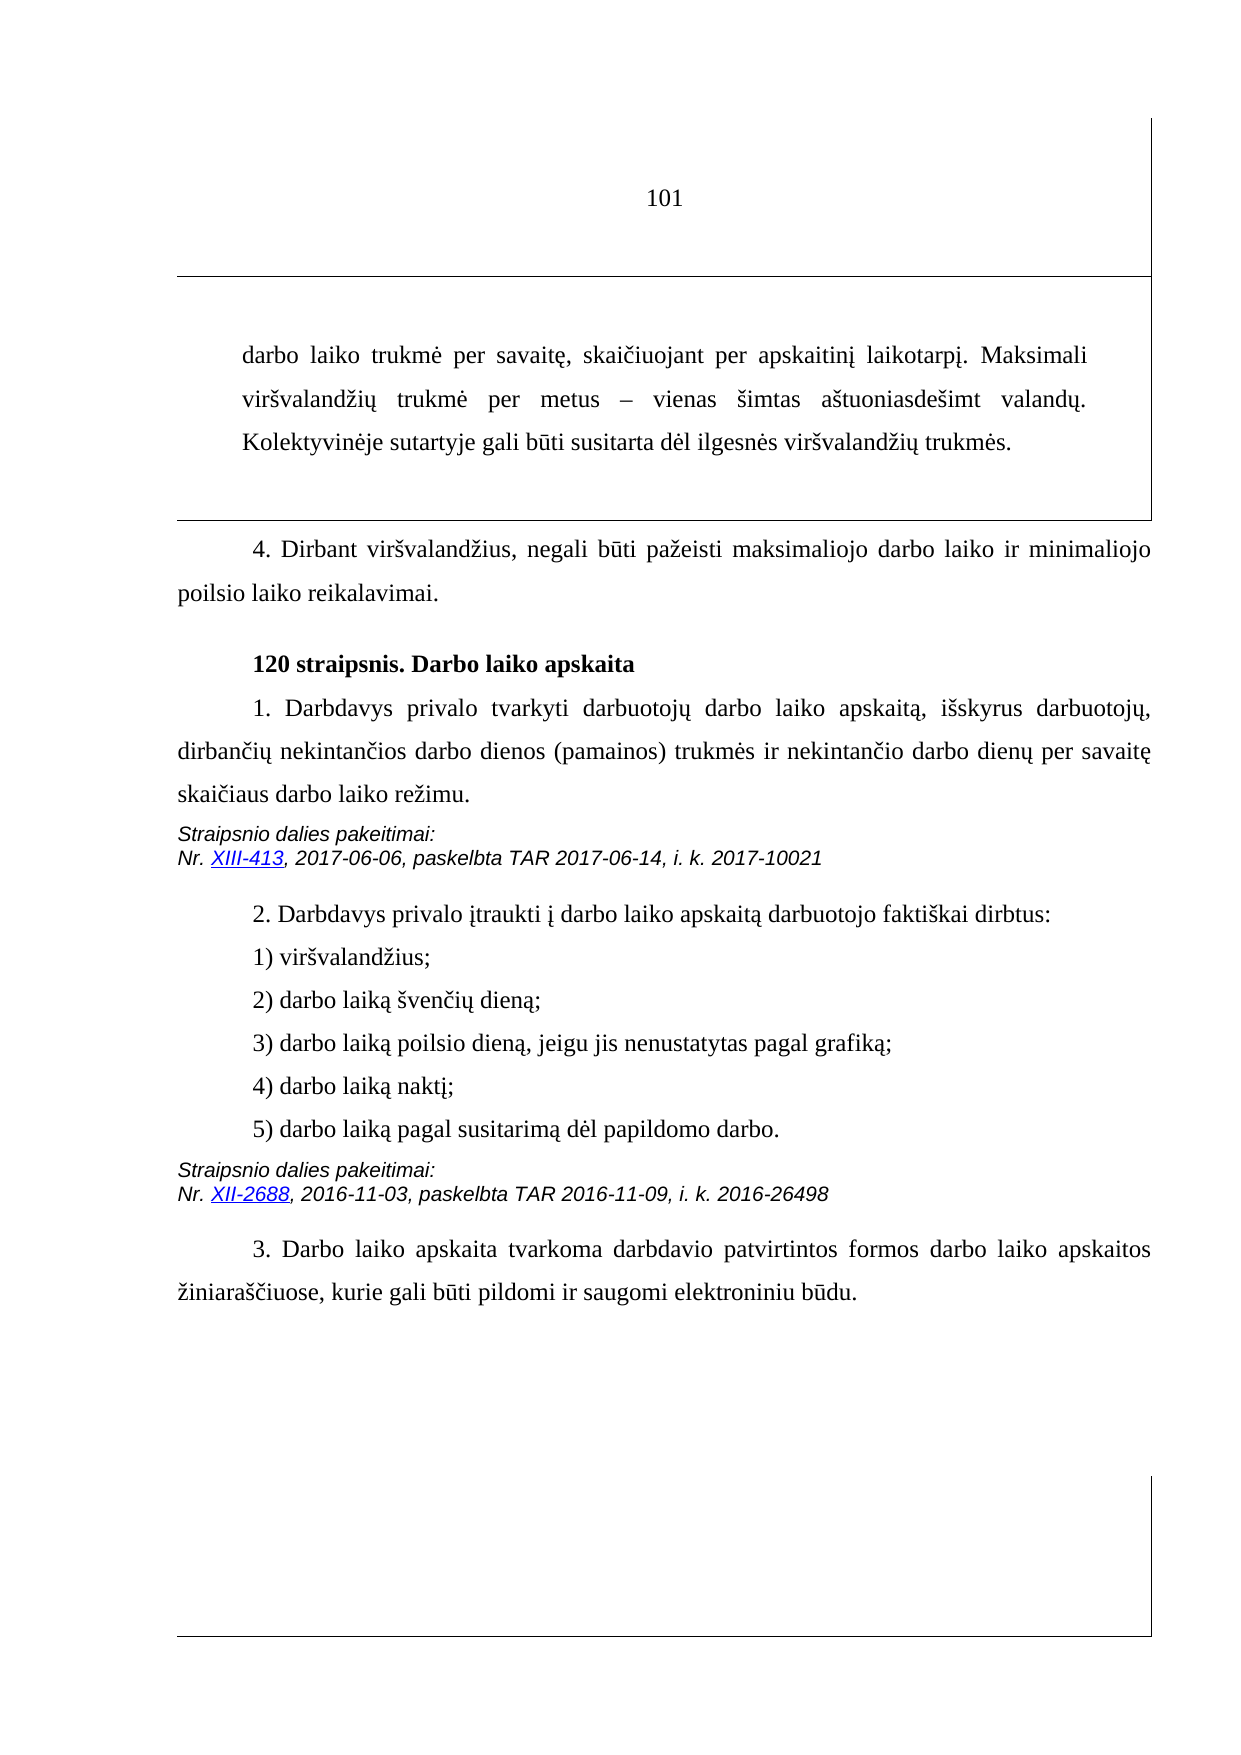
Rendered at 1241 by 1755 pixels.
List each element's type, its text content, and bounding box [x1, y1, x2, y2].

text 5) darbo laiką pagal susitarimą dėl papildomo darbo. [177, 1114, 1152, 1143]
text Nr. XIII-413, 2017-06-06, paskelbta TAR 2017-06-14, i. k. 2017-10021 [177, 846, 1152, 870]
text Straipsnio dalies pakeitimai: [177, 822, 1152, 846]
subtitle 120 straipsnis. Darbo laiko apskaita [177, 649, 1152, 678]
text 3) darbo laiką poilsio dieną, jeigu jis nenustatytas pagal grafiką; [177, 1028, 1152, 1057]
text 2) darbo laiką švenčių dieną; [177, 985, 1152, 1014]
text 3. Darbo laiko apskaita tvarkoma darbdavio patvirtintos formos darbo laiko apskaitos žiniaraščiuose, kurie gali būti pildomi ir saugomi elektroniniu būdu. [177, 1234, 1152, 1306]
text Straipsnio dalies pakeitimai: [177, 1157, 1152, 1181]
text darbo laiko trukmė per savaitę, skaičiuojant per apskaitinį laikotarpį. Maksimali viršvalandžių trukmė per metus – vienas šimtas aštuoniasdešimt valandų. Kolektyvinėje sutartyje gali būti susitarta dėl ilgesnės viršvalandžių trukmės. [177, 276, 1151, 520]
text Nr. XII-2688, 2016-11-03, paskelbta TAR 2016-11-09, i. k. 2016-26498 [177, 1181, 1152, 1205]
text 4) darbo laiką naktį; [177, 1071, 1152, 1100]
text 1) viršvalandžius; [177, 942, 1152, 971]
text 1. Darbdavys privalo tvarkyti darbuotojų darbo laiko apskaitą, išskyrus darbuotojų, dirbančių nekintančios darbo dienos (pamainos) trukmės ir nekintančio darbo dienų per savaitę skaičiaus darbo laiko režimu. [177, 693, 1152, 808]
text 2. Darbdavys privalo įtraukti į darbo laiko apskaitą darbuotojo faktiškai dirbtus: [177, 899, 1152, 927]
text 4. Dirbant viršvalandžius, negali būti pažeisti maksimaliojo darbo laiko ir minimaliojo poilsio laiko reikalavimai. [177, 534, 1152, 606]
